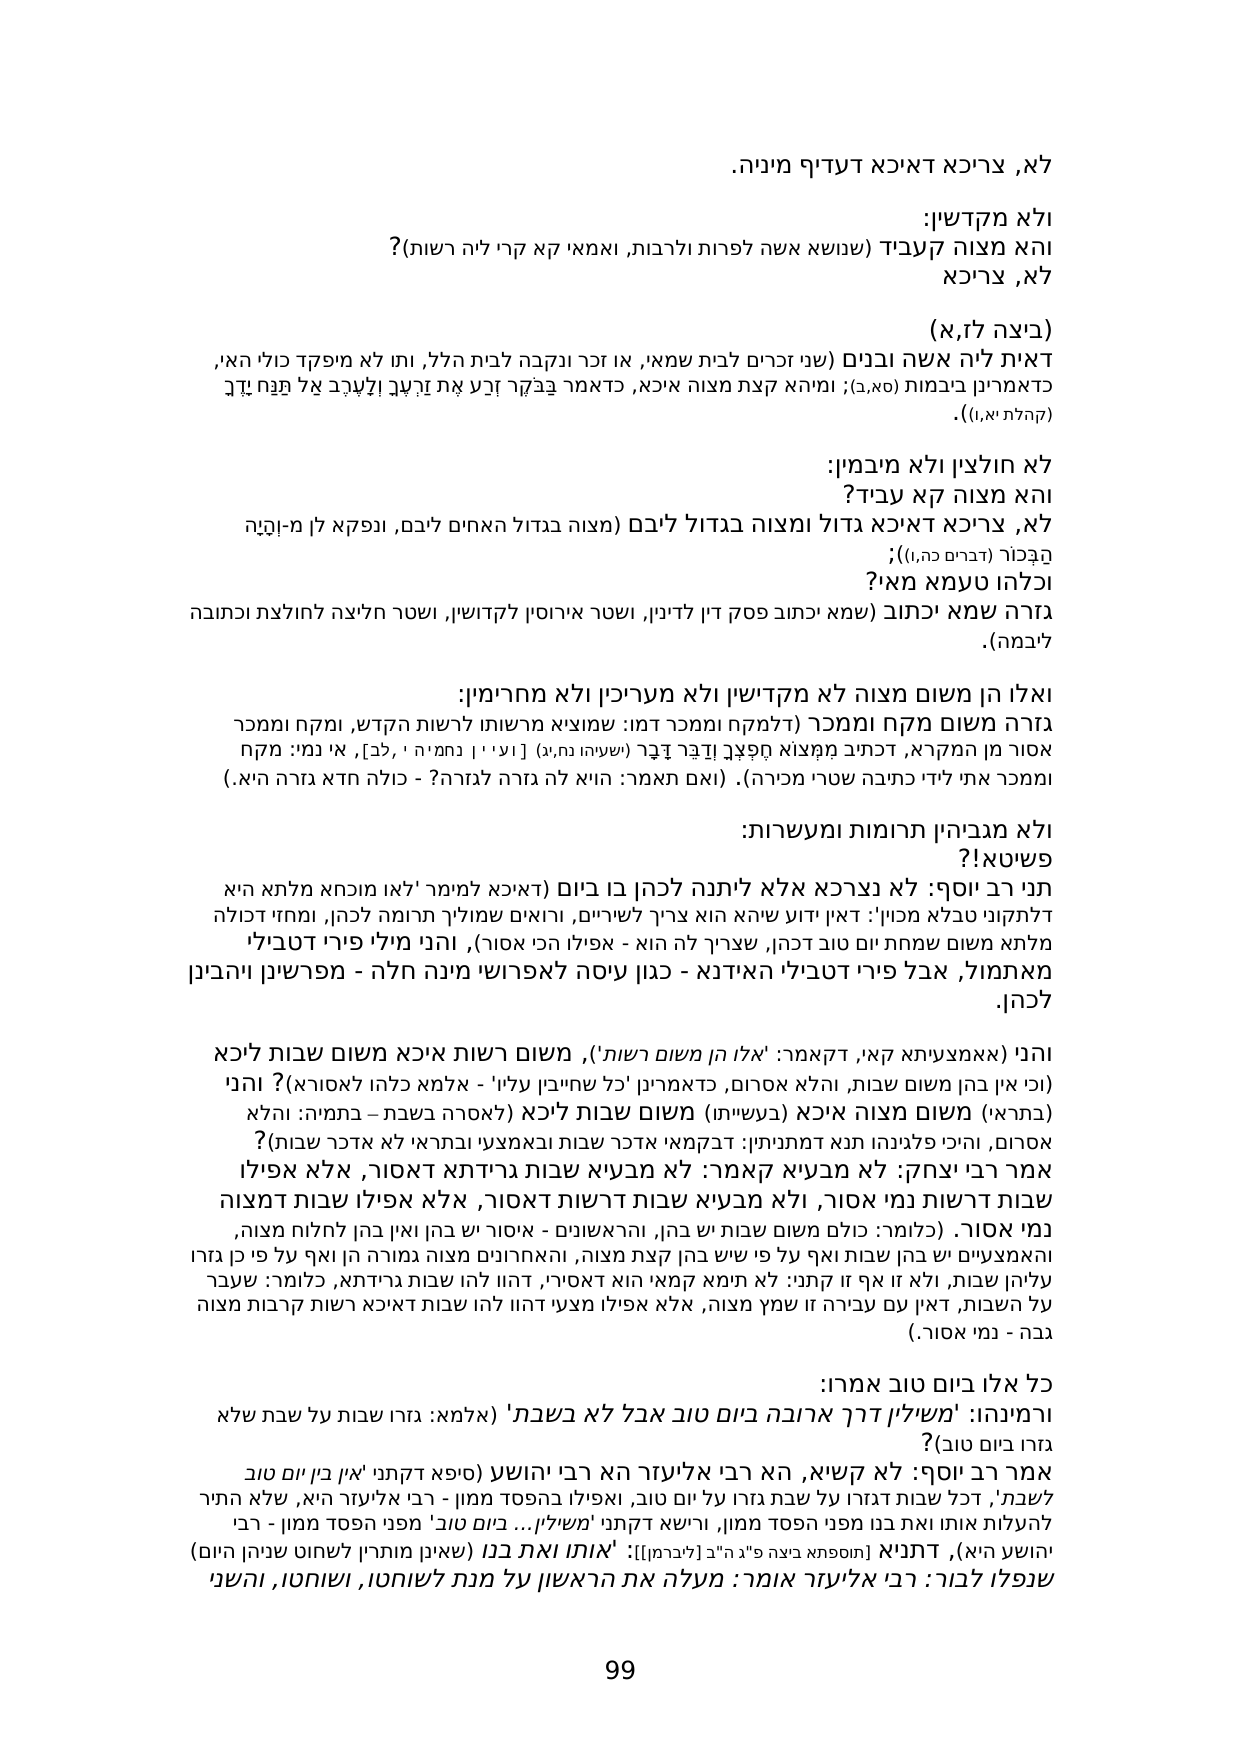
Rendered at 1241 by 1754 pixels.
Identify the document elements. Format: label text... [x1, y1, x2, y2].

text גזרה משום מקח וממכר (דלמקח וממכר דמו: שמוציא מרשותו לרשות הקדש, ומקח וממכר אסור מן המקרא, דכתיב מִמְּצוֹא חֶפְצְךָ וְדַבֵּר דָּבָר (ישעיהו נח,יג) [ועיין נחמיה י,לב], אי נמי: מקח וממכר אתי לידי כתיבה שטרי מכירה). (ואם תאמר: הויא לה גזרה לגזרה? - כולה חדא גזרה היא.) [187, 708, 1053, 791]
text ולא מקדשין: [187, 203, 1053, 232]
text אמר רב יוסף: לא קשיא, הא רבי אליעזר הא רבי יהושע (סיפא דקתני 'אין בין יום טוב לשבת', דכל שבות דגזרו על שבת גזרו על יום טוב, ואפילו בהפסד ממון - רבי אליעזר היא, שלא התיר להעלות אותו ואת בנו מפני הפסד ממון, ורישא דקתני 'משילין... ביום טוב' מפני הפסד ממון - רבי יהושע היא), דתניא [תוספתא ביצה פ"ג ה"ב [ליברמן]]: 'אותו ואת בנו (שאינן מותרין לשחוט שניהן היום) שנפלו לבור: רבי אליעזר אומר: מעלה את הראשון על מנת לשוחטו, ושוחטו, והשני [187, 1457, 1053, 1593]
text ואלו הן משום מצוה לא מקדישין ולא מעריכין ולא מחרימין: [187, 679, 1053, 708]
text פשיטא!? [187, 844, 1053, 873]
text והני (אאמצעיתא קאי, דקאמר: 'אלו הן משום רשות'), משום רשות איכא משום שבות ליכא (וכי אין בהן משום שבות, והלא אסרום, כדאמרינן 'כל שחייבין עליו' - אלמא כלהו לאסורא)? והני (בתראי) משום מצוה איכא (בעשייתו) משום שבות ליכא (לאסרה בשבת – בתמיה: והלא אסרום, והיכי פלגינהו תנא דמתניתין: דבקמאי אדכר שבות ובאמצעי ובתראי לא אדכר שבות)? [187, 1039, 1053, 1156]
text תני רב יוסף: לא נצרכא אלא ליתנה לכהן בו ביום (דאיכא למימר 'לאו מוכחא מלתא היא דלתקוני טבלא מכוין': דאין ידוע שיהא הוא צריך לשיריים, ורואים שמוליך תרומה לכהן, ומחזי דכולה מלתא משום שמחת יום טוב דכהן, שצריך לה הוא - אפילו הכי אסור), והני מילי פירי דטבילי מאתמול, אבל פירי דטבילי האידנא - כגון עיסה לאפרושי מינה חלה - מפרשינן ויהבינן לכהן. [187, 873, 1053, 1014]
text (ביצה לז,א) [187, 315, 1053, 344]
text לא, צריכא דאיכא גדול ומצוה בגדול ליבם (מצוה בגדול האחים ליבם, ונפקא לן מ-וְהָיָה הַבְּכוֹר (דברים כה,ו)); [187, 509, 1053, 567]
text גזרה שמא יכתוב (שמא יכתוב פסק דין לדינין, ושטר אירוסין לקדושין, ושטר חליצה לחולצת וכתובה ליבמה). [187, 597, 1053, 655]
text והא מצוה קא עביד? [187, 480, 1053, 509]
text לא, צריכא דאיכא דעדיף מיניה. [187, 150, 1053, 179]
text לא חולצין ולא מיבמין: [187, 451, 1053, 480]
text וכלהו טעמא מאי? [187, 567, 1053, 597]
text אמר רבי יצחק: לא מבעיא קאמר: לא מבעיא שבות גרידתא דאסור, אלא אפילו שבות דרשות נמי אסור, ולא מבעיא שבות דרשות דאסור, אלא אפילו שבות דמצוה נמי אסור. (כלומר: כולם משום שבות יש בהן, והראשונים - איסור יש בהן ואין בהן לחלוח מצוה, והאמצעיים יש בהן שבות ואף על פי שיש בהן קצת מצוה, והאחרונים מצוה גמורה הן ואף על פי כן גזרו עליהן שבות, ולא זו אף זו קתני: לא תימא קמאי הוא דאסירי, דהוו להו שבות גרידתא, כלומר: שעבר על השבות, דאין עם עבירה זו שמץ מצוה, אלא אפילו מצעי דהוו להו שבות דאיכא רשות קרבות מצוה גבה - נמי אסור.) [187, 1156, 1053, 1346]
text ולא מגביהין תרומות ומעשרות: [187, 815, 1053, 844]
text לא, צריכא [187, 262, 1053, 291]
text כל אלו ביום טוב אמרו: [187, 1369, 1053, 1399]
text דאית ליה אשה ובנים (שני זכרים לבית שמאי, או זכר ונקבה לבית הלל, ותו לא מיפקד כולי האי, כדאמרינן ביבמות (סא,ב); ומיהא קצת מצוה איכא, כדאמר בַּבֹּקֶר זְרַע אֶת זַרְעֶךָ וְלָעֶרֶב אַל תַּנַּח יָדֶךָ (קהלת יא,ו)). [187, 344, 1053, 427]
text והא מצוה קעביד (שנושא אשה לפרות ולרבות, ואמאי קא קרי ליה רשות)? [187, 232, 1053, 262]
text ורמינהו: 'משילין דרך ארובה ביום טוב אבל לא בשבת' (אלמא: גזרו שבות על שבת שלא גזרו ביום טוב)? [187, 1399, 1053, 1457]
